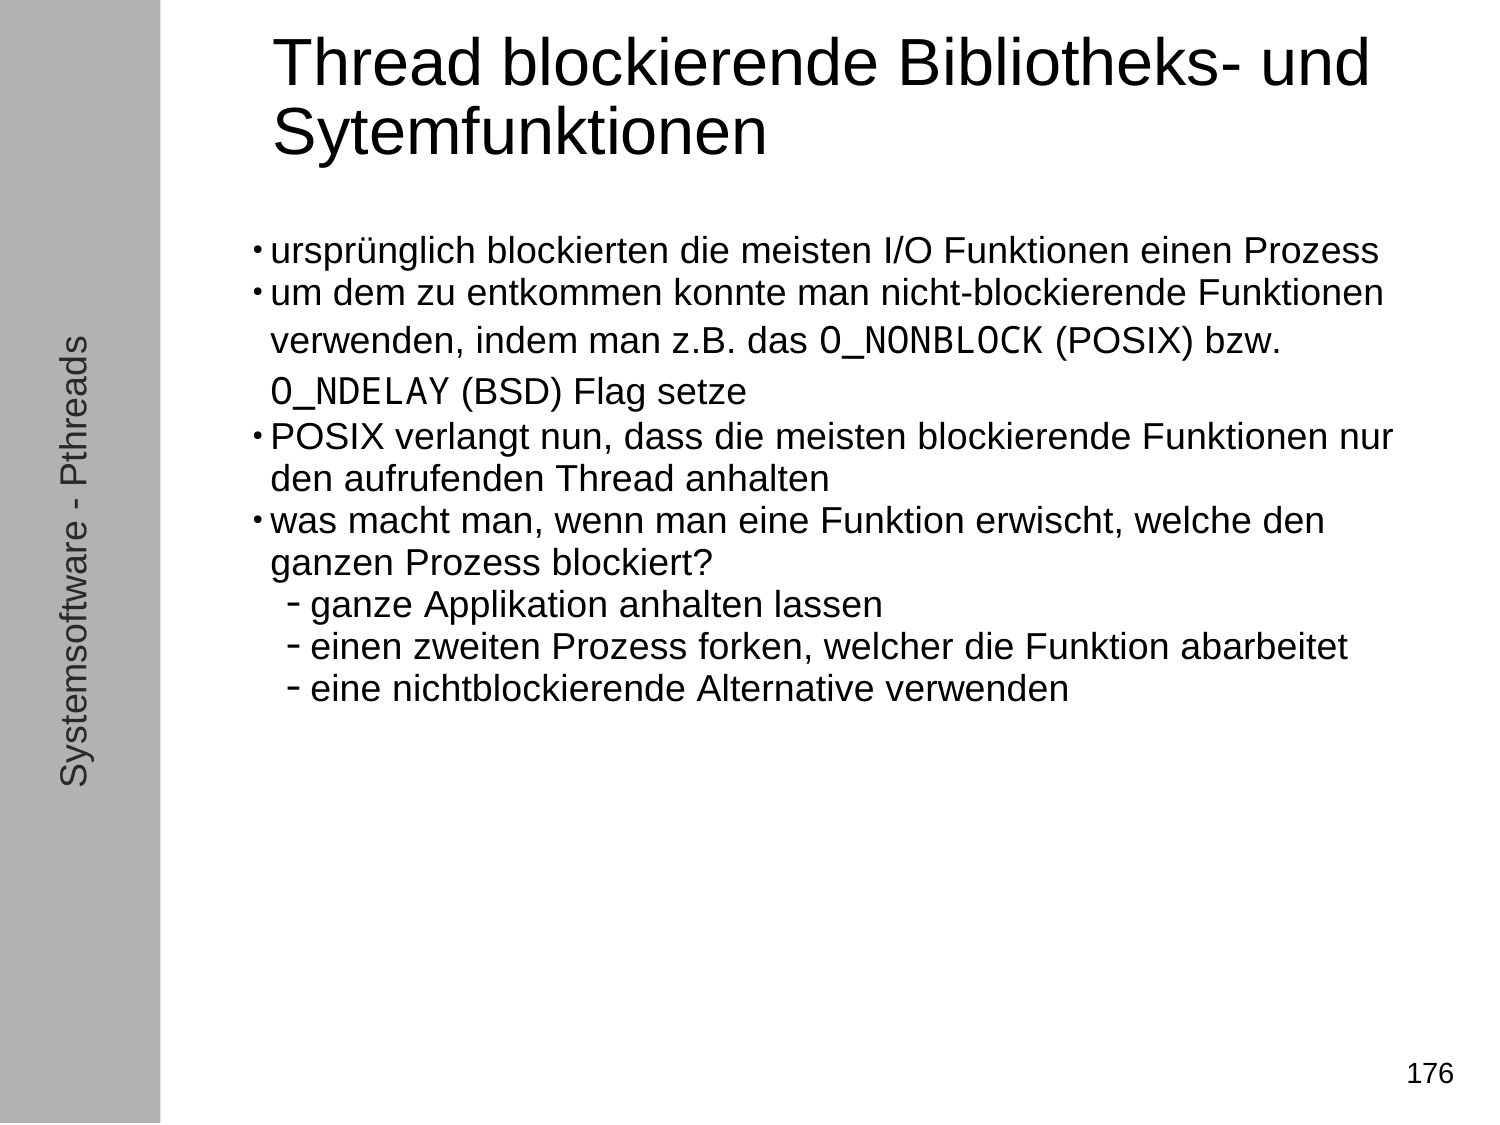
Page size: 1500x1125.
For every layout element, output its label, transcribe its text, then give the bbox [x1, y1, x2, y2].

text_box Systemsoftware - Pthreads [47, 1, 121, 1124]
text_box [0, 0, 160, 1123]
text_box ursprünglich blockierten die meisten I/O Funktionen einen Prozess um dem zu entkommen konnte man nicht-blockierende Funktionen verwenden, indem man z.B. das O_NONBLOCK (POSIX) bzw. O_NDELAY (BSD) Flag setze POSIX verlangt nun, dass die meisten blockierende Funktionen nur den aufrufenden Thread anhalten was macht man, wenn man eine Funktion erwischt, welche den ganzen Prozess blockiert? ganze Applikation anhalten lassen einen zweiten Prozess forken, welcher die Funktion abarbeitet eine nichtblockierende Alternative verwenden [237, 221, 1448, 952]
text_box Thread blockierende Bibliotheks- und Sytemfunktionen [184, 16, 1462, 182]
text_box [1406, 1057, 1500, 1106]
